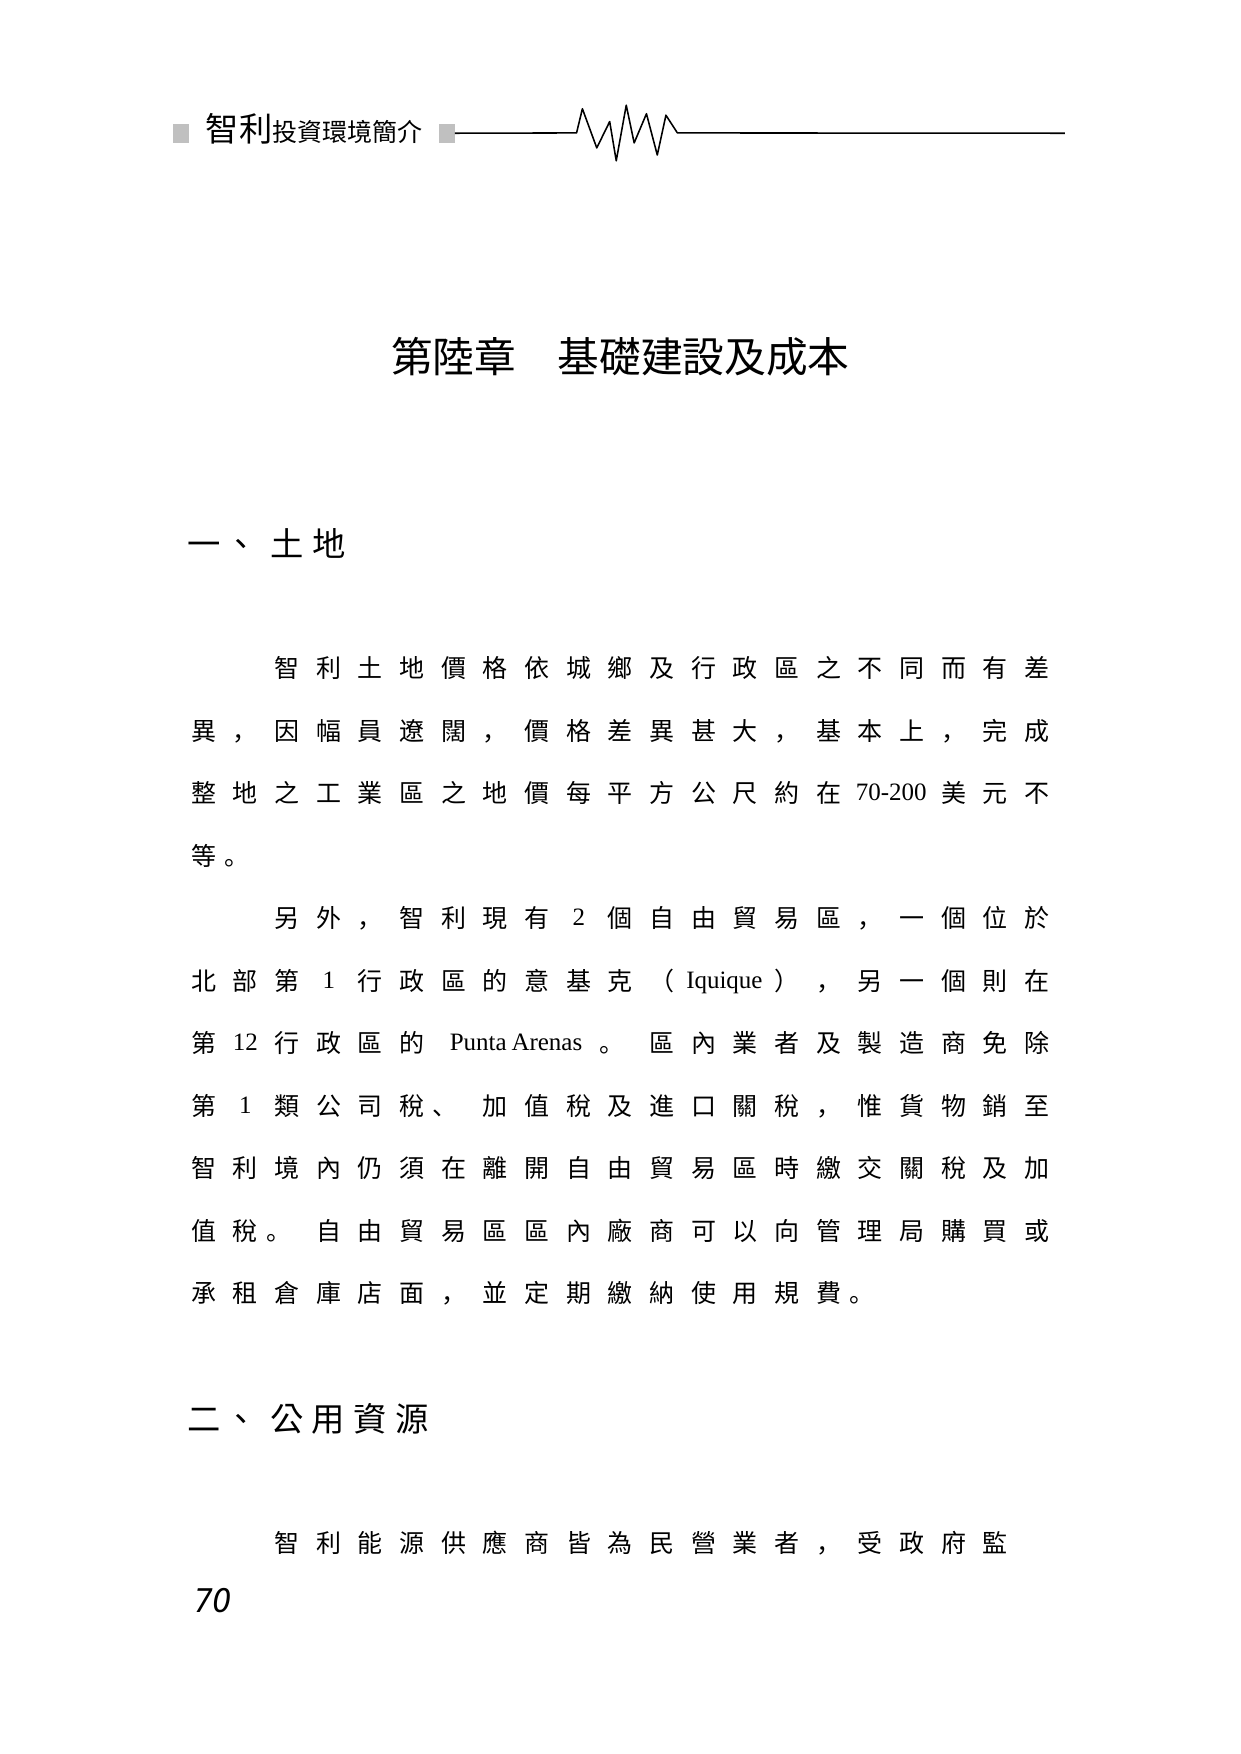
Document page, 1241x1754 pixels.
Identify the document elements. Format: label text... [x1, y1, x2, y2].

text 第陸章 基礎建設及成本 [183, 313, 1058, 375]
text 智利土地價格依城鄉及行政區之不同而有差異，因幅員遼闊，價格差異甚大，基本上，完成整地之工業區之地價每平方公尺約在70-200美元不等。 [183, 625, 1058, 875]
text 二、公用資源 [183, 1375, 1058, 1438]
text 一、土地 [183, 500, 1058, 563]
text 另外，智利現有2個自由貿易區，一個位於北部第1行政區的意基克（Iquique），另一個則在第12行政區的Punta Arenas。區內業者及製造商免除第1類公司稅、加值稅及進口關稅，惟貨物銷至智利境內仍須在離開自由貿易區時繳交關稅及加值稅。自由貿易區區內廠商可以向管理局購買或承租倉庫店面，並定期繳納使用規費。 [183, 875, 1058, 1313]
text 智利能源供應商皆為民營業者，受政府監 [183, 1500, 1058, 1563]
